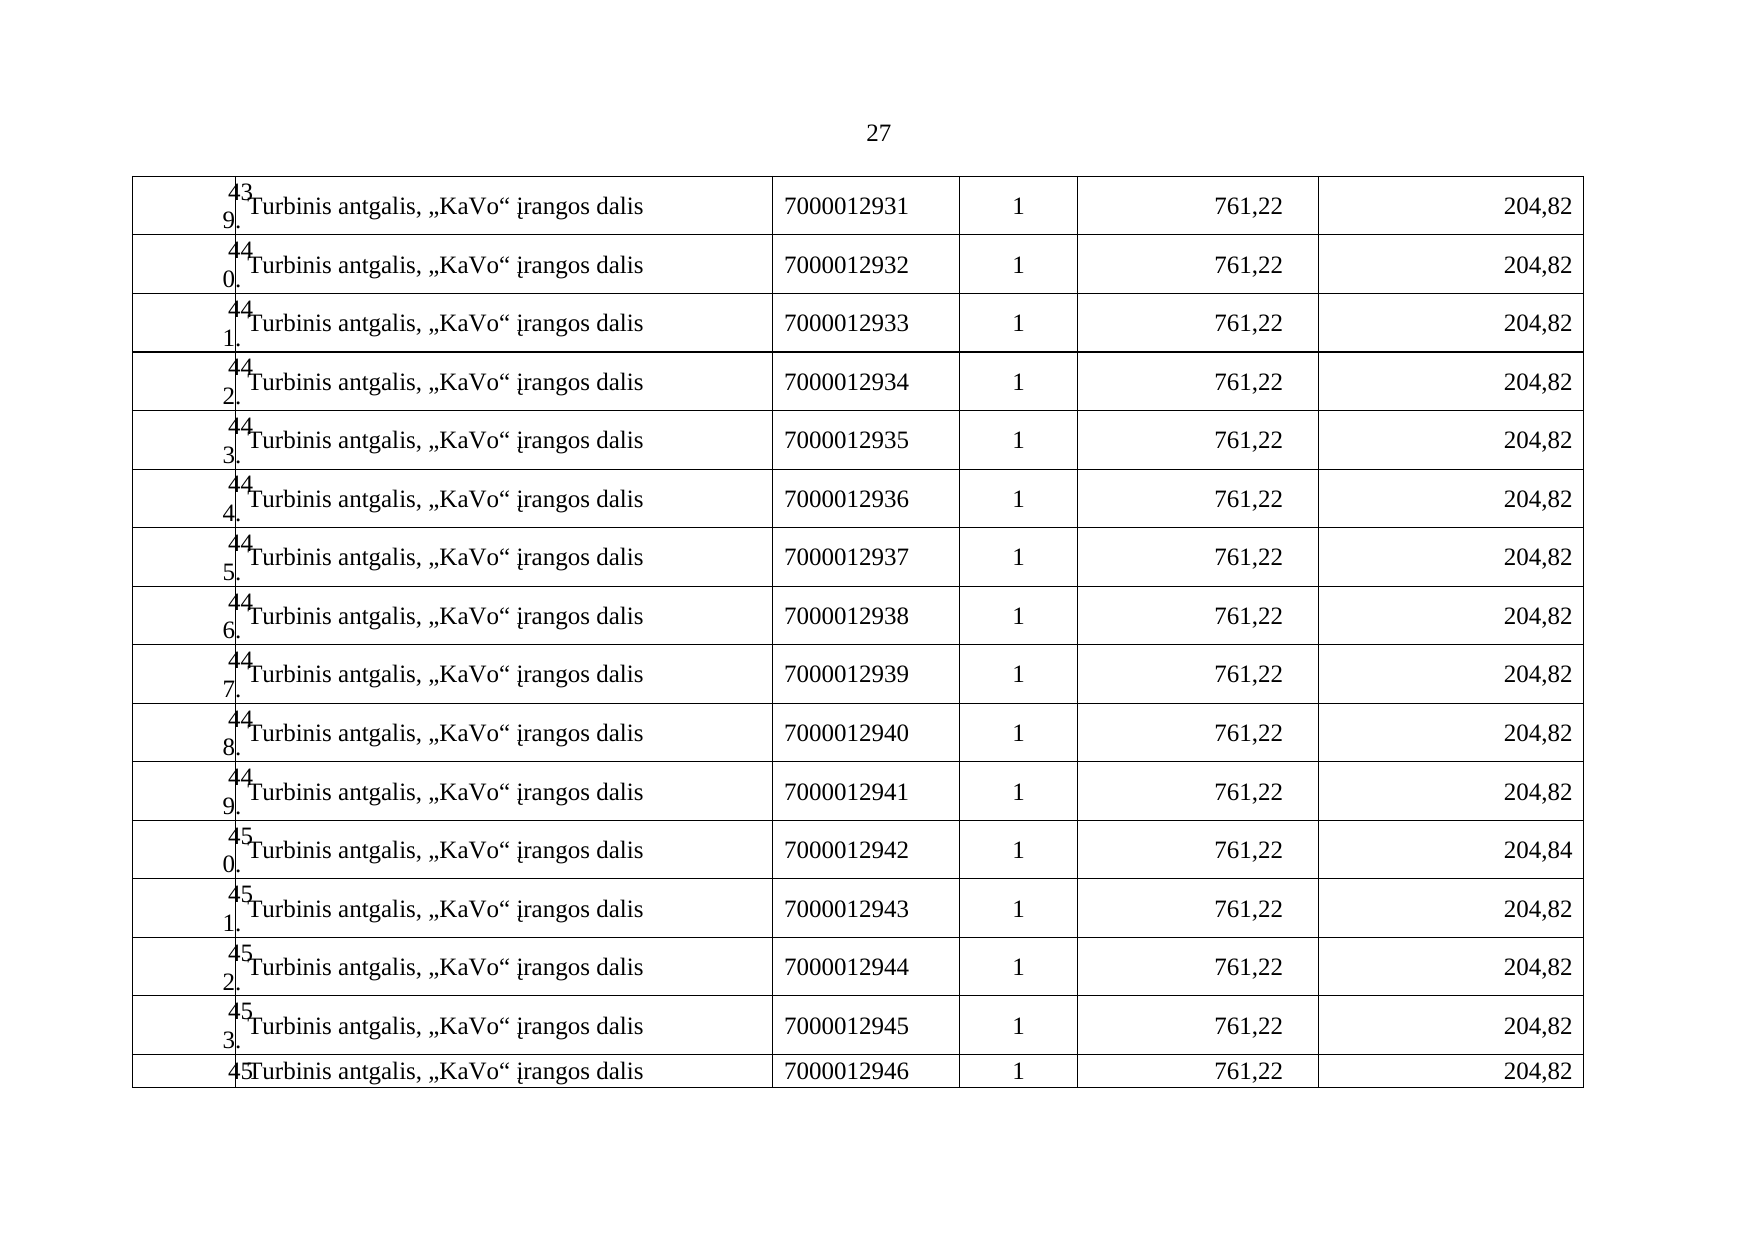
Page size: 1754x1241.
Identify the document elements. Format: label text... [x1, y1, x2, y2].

table_cell 204,82 [1319, 528, 1583, 586]
table_cell 204,82 [1319, 938, 1583, 995]
table_cell 204,82 [1319, 177, 1583, 234]
table_cell 761,22 [1078, 879, 1318, 937]
table_cell 204,82 [1319, 996, 1583, 1054]
table_cell [133, 704, 235, 761]
table_cell 761,22 [1078, 235, 1318, 293]
table_cell 7000012942 [773, 821, 959, 878]
table_cell Turbinis antgalis, „KaVo“ įrangos dalis [236, 645, 772, 703]
table_cell 1 [960, 411, 1077, 468]
table_cell 7000012935 [773, 411, 959, 468]
table_cell [133, 353, 235, 410]
table_cell 7000012932 [773, 235, 959, 293]
table_cell 1 [960, 938, 1077, 995]
table_cell 7000012936 [773, 470, 959, 527]
table_cell 761,22 [1078, 938, 1318, 995]
table_cell 7000012934 [773, 353, 959, 410]
table_cell 204,82 [1319, 587, 1583, 644]
table_cell 1 [960, 879, 1077, 937]
table_cell 7000012943 [773, 879, 959, 937]
table_cell 204,82 [1319, 645, 1583, 703]
table_cell 204,82 [1319, 762, 1583, 820]
table_cell 761,22 [1078, 528, 1318, 586]
table_cell 7000012940 [773, 704, 959, 761]
table_cell 1 [960, 996, 1077, 1054]
table_cell [133, 1055, 235, 1087]
table_cell 761,22 [1078, 1055, 1318, 1087]
table_cell 1 [960, 294, 1077, 351]
table_cell [133, 528, 235, 586]
table_cell Turbinis antgalis, „KaVo“ įrangos dalis [236, 821, 772, 878]
table_cell [133, 294, 235, 351]
table_cell 761,22 [1078, 996, 1318, 1054]
table_cell 761,22 [1078, 294, 1318, 351]
table_cell 761,22 [1078, 821, 1318, 878]
table_cell Turbinis antgalis, „KaVo“ įrangos dalis [236, 235, 772, 293]
table_cell 1 [960, 704, 1077, 761]
table_cell 1 [960, 762, 1077, 820]
table_cell Turbinis antgalis, „KaVo“ įrangos dalis [236, 411, 772, 468]
table_cell [133, 645, 235, 703]
table_cell Turbinis antgalis, „KaVo“ įrangos dalis [236, 938, 772, 995]
table_cell 7000012946 [773, 1055, 959, 1087]
table_cell Turbinis antgalis, „KaVo“ įrangos dalis [236, 528, 772, 586]
table_cell 761,22 [1078, 353, 1318, 410]
table_cell 7000012937 [773, 528, 959, 586]
table_cell 204,82 [1319, 470, 1583, 527]
table_cell 204,82 [1319, 353, 1583, 410]
table_cell [133, 762, 235, 820]
table_cell [133, 996, 235, 1054]
table_cell 7000012941 [773, 762, 959, 820]
table_cell 7000012933 [773, 294, 959, 351]
table_cell [133, 879, 235, 937]
table_cell 7000012944 [773, 938, 959, 995]
table_cell 1 [960, 528, 1077, 586]
table_cell 204,82 [1319, 411, 1583, 468]
table_cell 7000012938 [773, 587, 959, 644]
table_cell 7000012931 [773, 177, 959, 234]
table_cell 761,22 [1078, 587, 1318, 644]
table_cell 761,22 [1078, 762, 1318, 820]
table_cell Turbinis antgalis, „KaVo“ įrangos dalis [236, 879, 772, 937]
table_cell 1 [960, 235, 1077, 293]
table_cell [133, 411, 235, 468]
table_cell [133, 821, 235, 878]
table_cell 761,22 [1078, 470, 1318, 527]
table_cell 761,22 [1078, 645, 1318, 703]
table_cell 7000012945 [773, 996, 959, 1054]
table_cell 204,82 [1319, 704, 1583, 761]
table_cell 1 [960, 1055, 1077, 1087]
table_cell 761,22 [1078, 411, 1318, 468]
table_cell Turbinis antgalis, „KaVo“ įrangos dalis [236, 470, 772, 527]
table_cell [133, 938, 235, 995]
table_cell 1 [960, 353, 1077, 410]
table_cell Turbinis antgalis, „KaVo“ įrangos dalis [236, 294, 772, 351]
table_cell 761,22 [1078, 177, 1318, 234]
table_cell Turbinis antgalis, „KaVo“ įrangos dalis [236, 587, 772, 644]
table_cell Turbinis antgalis, „KaVo“ įrangos dalis [236, 762, 772, 820]
table_cell 204,82 [1319, 235, 1583, 293]
table_cell Turbinis antgalis, „KaVo“ įrangos dalis [236, 177, 772, 234]
table_cell 204,84 [1319, 821, 1583, 878]
table_cell 1 [960, 470, 1077, 527]
table_cell [133, 177, 235, 234]
table_cell [133, 470, 235, 527]
table_cell 204,82 [1319, 879, 1583, 937]
table_cell 761,22 [1078, 704, 1318, 761]
table_cell 1 [960, 821, 1077, 878]
table_cell [133, 587, 235, 644]
table_cell 204,82 [1319, 294, 1583, 351]
table_cell 1 [960, 645, 1077, 703]
table_cell [133, 235, 235, 293]
table_cell Turbinis antgalis, „KaVo“ įrangos dalis [236, 353, 772, 410]
table_cell Turbinis antgalis, „KaVo“ įrangos dalis [236, 996, 772, 1054]
table_cell 1 [960, 587, 1077, 644]
table_cell Turbinis antgalis, „KaVo“ įrangos dalis [236, 704, 772, 761]
table_cell 204,82 [1319, 1055, 1583, 1087]
table_cell Turbinis antgalis, „KaVo“ įrangos dalis [236, 1055, 772, 1087]
table_cell 7000012939 [773, 645, 959, 703]
table_cell 1 [960, 177, 1077, 234]
